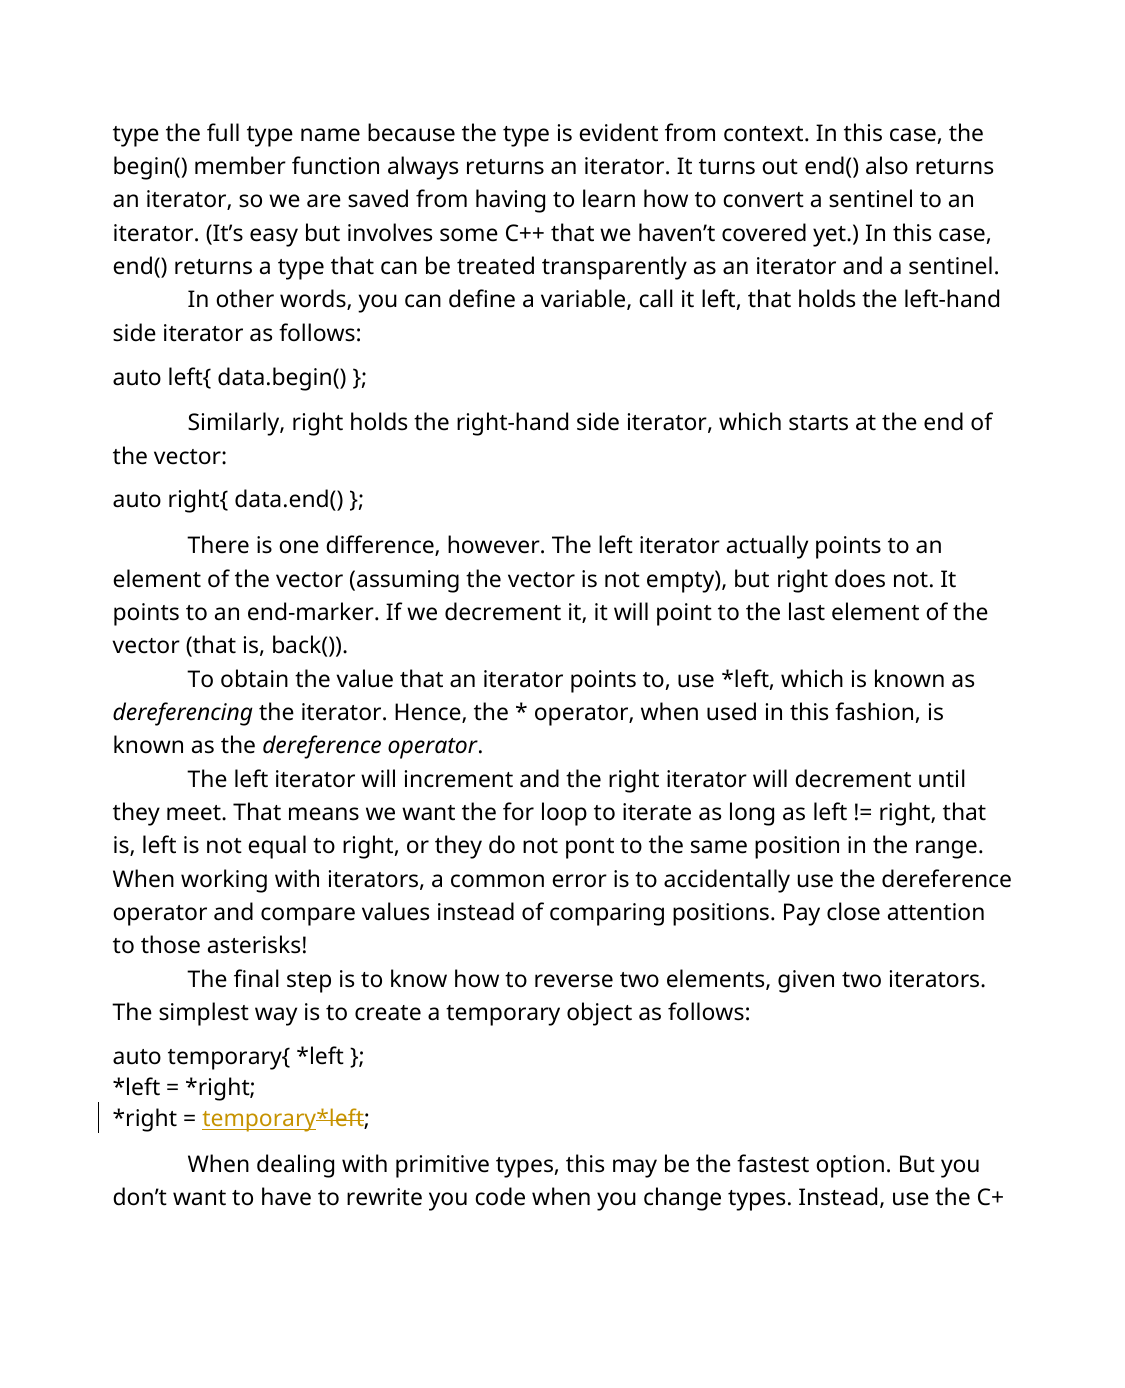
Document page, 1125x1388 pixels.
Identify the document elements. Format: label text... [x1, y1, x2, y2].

text There is one difference, however. The left iterator actually points to an element of the vector (assuming the vector is not empty), but right does not. It points to an end-marker. If we decrement it, it will point to the last element of the vector (that is, back()). [112, 527, 1012, 661]
text auto right{ data.end() }; [112, 483, 1012, 515]
text The final step is to know how to reverse two elements, given two iterators. The simplest way is to create a temporary object as follows: [112, 961, 1012, 1027]
text auto left{ data.begin() }; [112, 361, 1012, 392]
text *right = temporary; [112, 1102, 1012, 1133]
text Similarly, right holds the right-hand side iterator, which starts at the end of the vector: [112, 404, 1012, 471]
text auto temporary{ *left }; [112, 1040, 1012, 1071]
text type the full type name because the type is evident from context. In this case, the begin() member function always returns an iterator. It turns out end() also returns an iterator, so we are saved from having to learn how to convert a sentinel to an iterator. (It’s easy but involves some C++ that we haven’t covered yet.) In this case, end() returns a type that can be treated transparently as an iterator and a sentinel. [112, 115, 1012, 281]
text To obtain the value that an iterator points to, use *left, which is known as dereferencing the iterator. Hence, the * operator, when used in this fashion, is known as the dereference operator. [112, 661, 1012, 761]
text The left iterator will increment and the right iterator will decrement until they meet. That means we want the for loop to iterate as long as left != right, that is, left is not equal to right, or they do not pont to the same position in the range. When working with iterators, a common error is to accidentally use the dereference operator and compare values instead of comparing positions. Pay close attention to those asterisks! [112, 761, 1012, 961]
text In other words, you can define a variable, call it left, that holds the left-hand side iterator as follows: [112, 281, 1012, 348]
text When dealing with primitive types, this may be the fastest option. But you don’t want to have to rewrite you code when you change types. Instead, use the C+ [112, 1146, 1012, 1213]
text *left = *right; [112, 1071, 1012, 1102]
